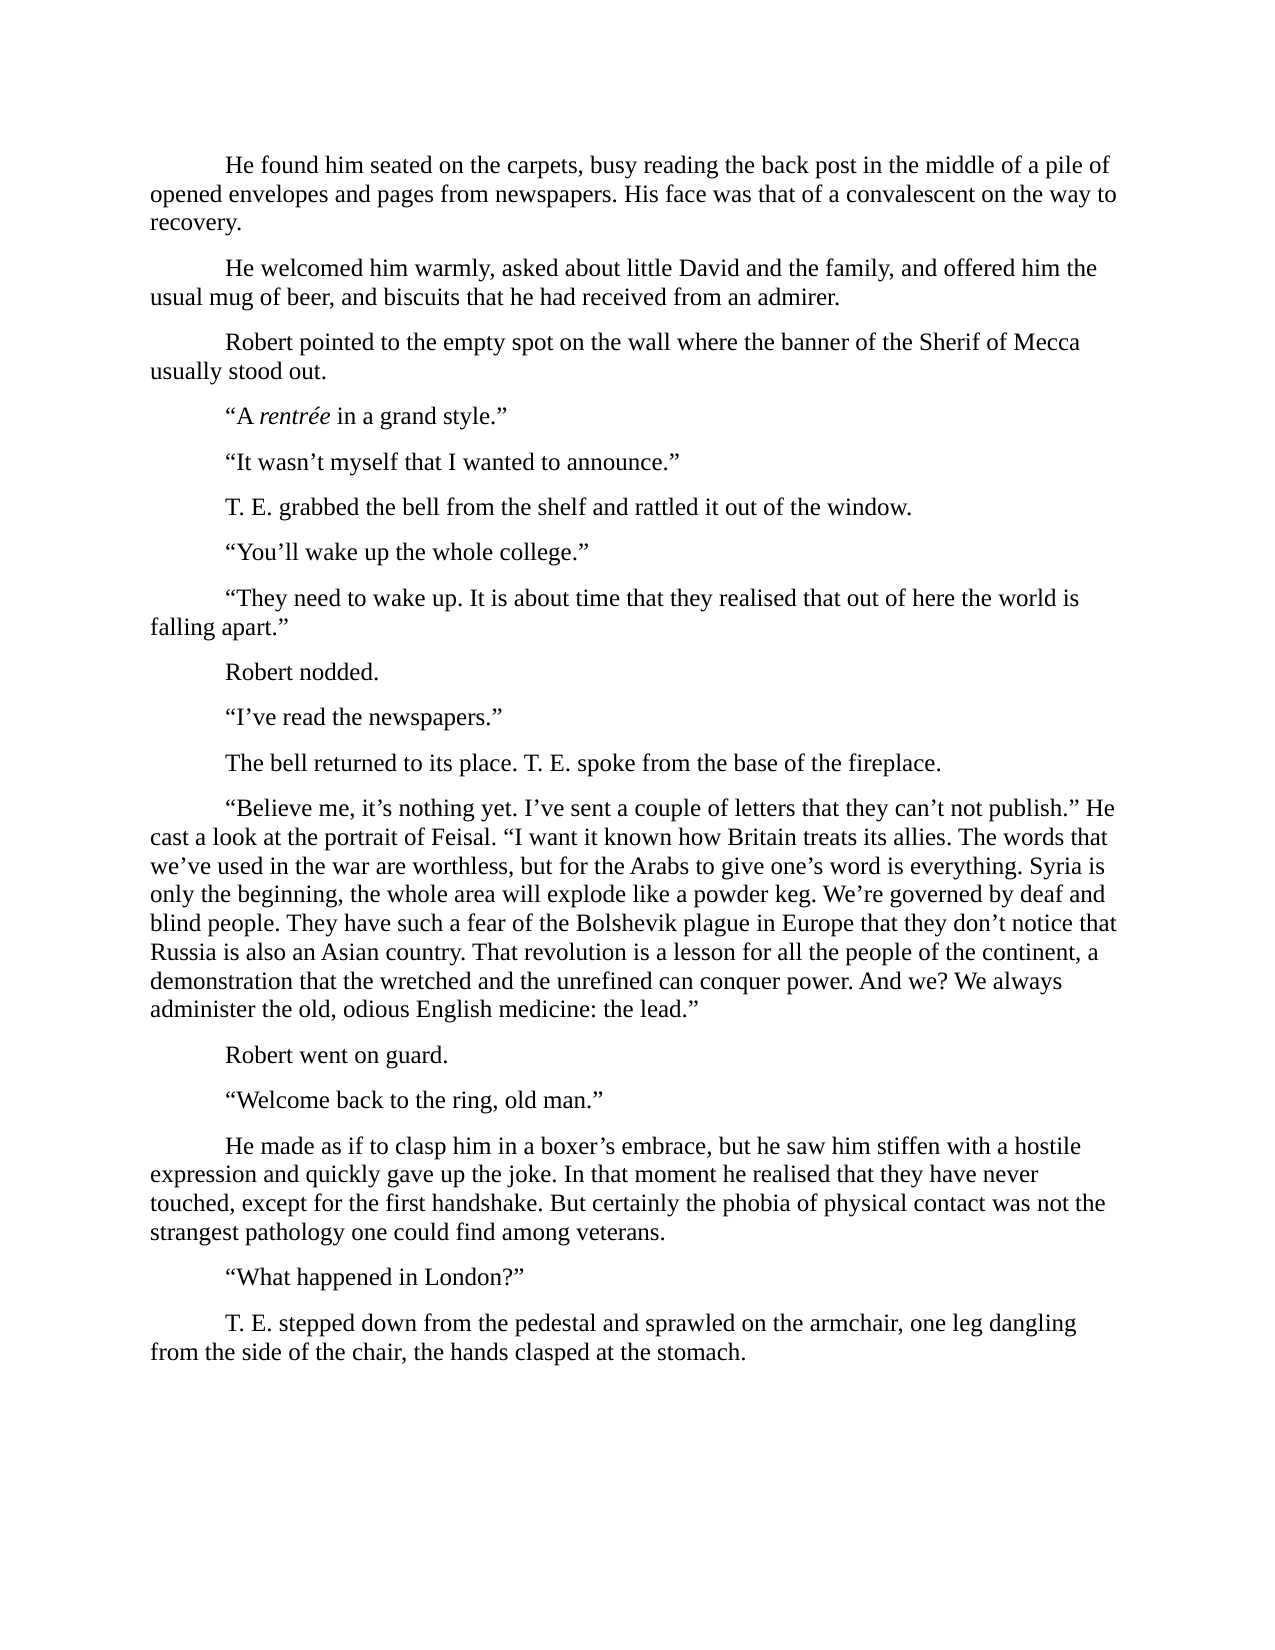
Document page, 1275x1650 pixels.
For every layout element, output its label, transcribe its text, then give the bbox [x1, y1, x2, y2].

text “What happened in London?” [150, 1262, 1125, 1291]
text “Believe me, it’s nothing yet. I’ve sent a couple of letters that they can’t not publish.” He cast a look at the portrait of Feisal. “I want it known how Britain treats its allies. The words that we’ve used in the war are worthless, but for the Arabs to give one’s word is everything. Syria is only the beginning, the whole area will explode like a powder keg. We’re governed by deaf and blind people. They have such a fear of the Bolshevik plague in Europe that they don’t notice that Russia is also an Asian country. That revolution is a lesson for all the people of the continent, a demonstration that the wretched and the unrefined can conquer power. And we? We always administer the old, odious English medicine: the lead.” [150, 793, 1125, 1023]
text “Welcome back to the ring, old man.” [150, 1085, 1125, 1114]
text “A rentrée in a grand style.” [150, 401, 1125, 430]
text Robert went on guard. [150, 1040, 1125, 1069]
text Robert pointed to the empty spot on the wall where the banner of the Sherif of Mecca usually stood out. [150, 327, 1125, 384]
text “It wasn’t myself that I wanted to announce.” [150, 447, 1125, 475]
text “I’ve read the newspapers.” [150, 702, 1125, 731]
text T. E. stepped down from the pedestal and sprawled on the armchair, one leg dangling from the side of the chair, the hands clasped at the stomach. [150, 1308, 1125, 1365]
text The bell returned to its place. T. E. spoke from the base of the fireplace. [150, 748, 1125, 777]
text “You’ll wake up the whole college.” [150, 537, 1125, 566]
text He found him seated on the carpets, busy reading the back post in the middle of a pile of opened envelopes and pages from newspapers. His face was that of a convalescent on the way to recovery. [150, 150, 1125, 236]
text T. E. grabbed the bell from the shelf and rattled it out of the window. [150, 492, 1125, 521]
text He welcomed him warmly, asked about little David and the family, and offered him the usual mug of beer, and biscuits that he had received from an admirer. [150, 253, 1125, 310]
text Robert nodded. [150, 657, 1125, 686]
text He made as if to clasp him in a boxer’s embrace, but he saw him stiffen with a hostile expression and quickly gave up the joke. In that moment he realised that they have never touched, except for the first handshake. But certainly the phobia of physical contact was not the strangest pathology one could find among veterans. [150, 1131, 1125, 1246]
text “They need to wake up. It is about time that they realised that out of here the world is falling apart.” [150, 583, 1125, 640]
